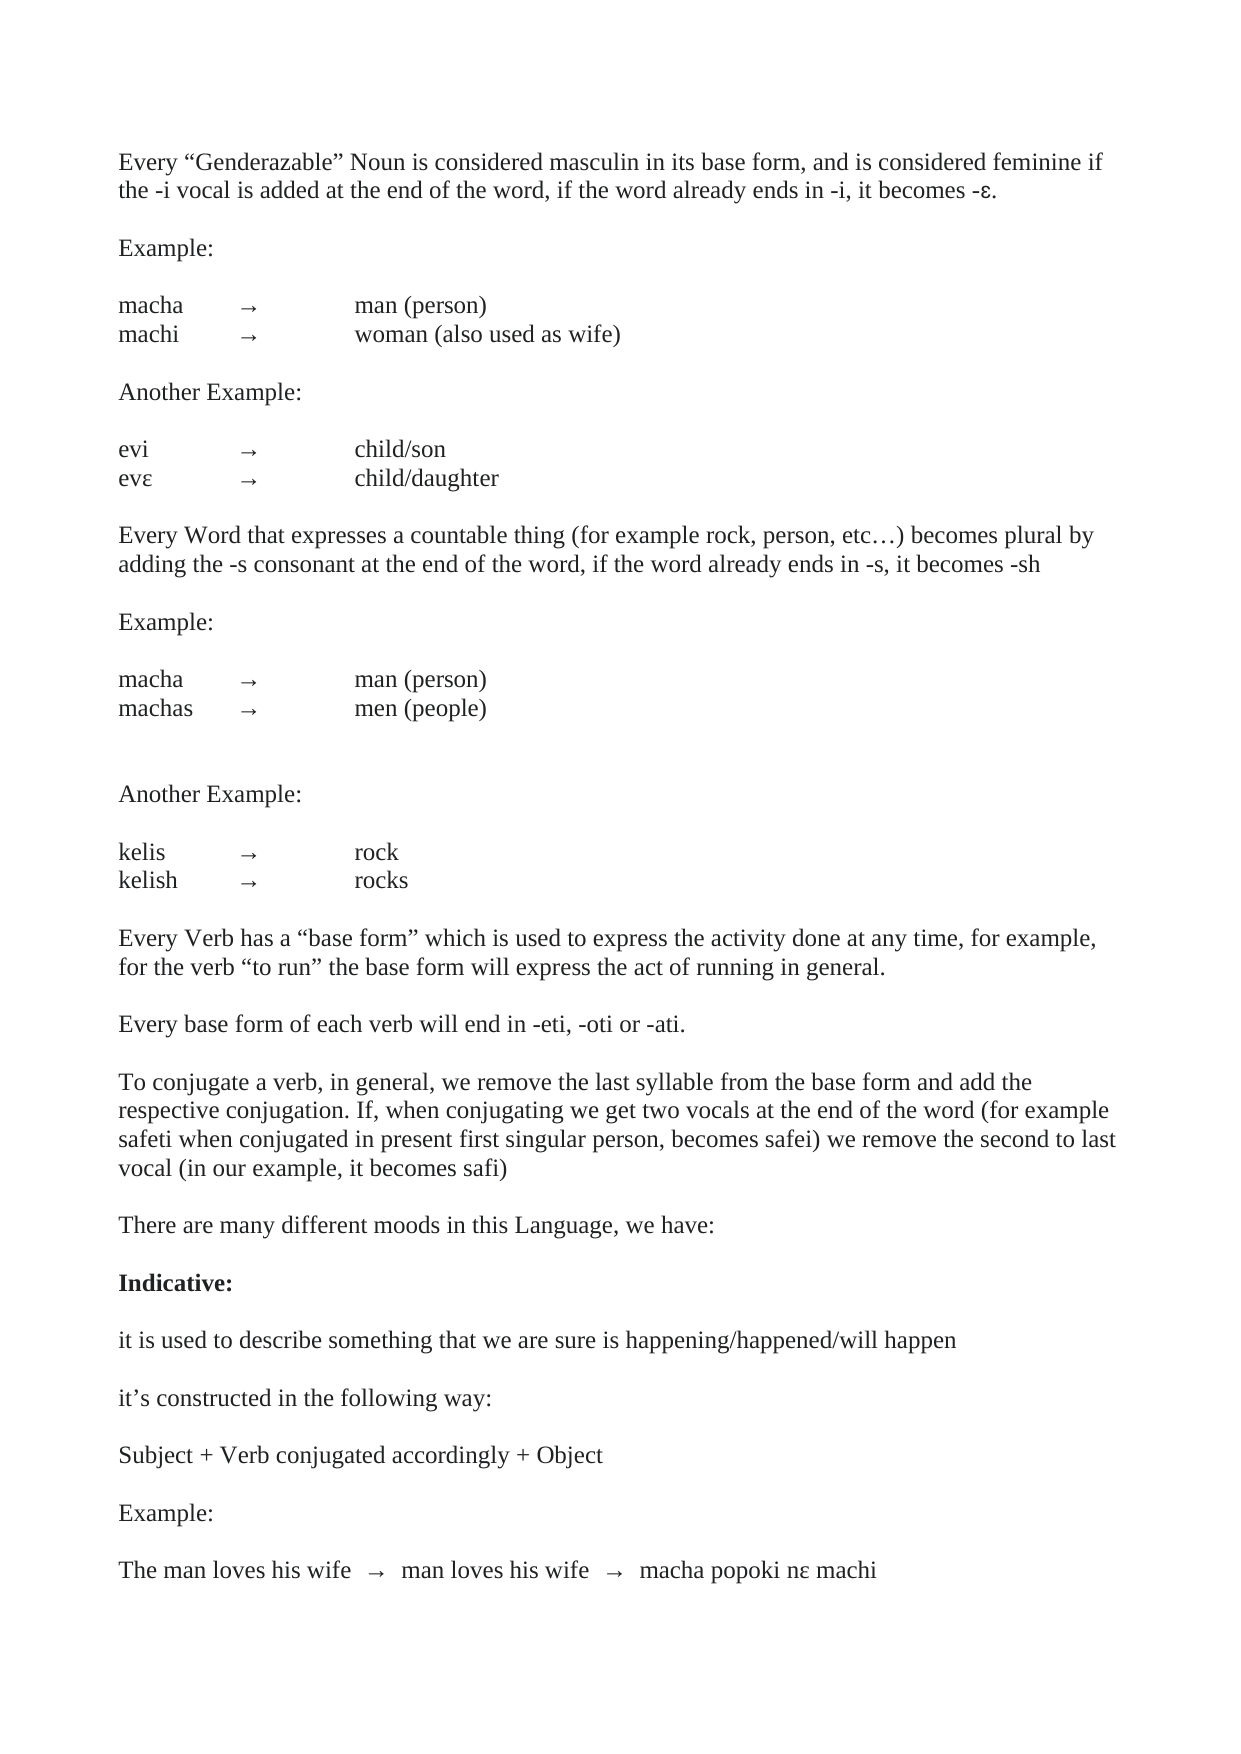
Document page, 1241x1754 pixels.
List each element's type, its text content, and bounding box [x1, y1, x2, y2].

text evi → child/son [118, 434, 1122, 463]
text To conjugate a verb, in general, we remove the last syllable from the base form and add the respective conjugation. If, when conjugating we get two vocals at the end of the word (for example safeti when conjugated in present first singular person, becomes safei) we remove the second to last vocal (in our example, it becomes safi) [118, 1067, 1122, 1182]
text macha → man (person) [118, 664, 1122, 693]
text evɛ → child/daughter [118, 463, 1122, 492]
text Every “Genderazable” Noun is considered masculin in its base form, and is considered feminine if the -i vocal is added at the end of the word, if the word already ends in -i, it becomes -ɛ. [118, 147, 1122, 204]
text Subject + Verb conjugated accordingly + Object [118, 1441, 1122, 1469]
text Another Example: [118, 377, 1122, 406]
text Another Example: [118, 779, 1122, 808]
text Example: [118, 233, 1122, 262]
text machas → men (people) [118, 693, 1122, 722]
text kelish → rocks [118, 866, 1122, 894]
text Example: [118, 607, 1122, 636]
text Indicative: [118, 1268, 1122, 1297]
text There are many different moods in this Language, we have: [118, 1211, 1122, 1239]
text it’s constructed in the following way: [118, 1383, 1122, 1412]
text Every Verb has a “base form” which is used to express the activity done at any time, for example, [118, 923, 1122, 952]
text Example: [118, 1498, 1122, 1527]
text The man loves his wife → man loves his wife → macha popoki nɛ machi [118, 1556, 1122, 1584]
text machi → woman (also used as wife) [118, 319, 1122, 348]
text macha → man (person) [118, 291, 1122, 319]
text Every base form of each verb will end in -eti, -oti or -ati. [118, 1009, 1122, 1038]
text kelis → rock [118, 837, 1122, 866]
text Every Word that expresses a countable thing (for example rock, person, etc…) becomes plural by adding the -s consonant at the end of the word, if the word already ends in -s, it becomes -sh [118, 521, 1122, 578]
text it is used to describe something that we are sure is happening/happened/will happen [118, 1326, 1122, 1354]
text for the verb “to run” the base form will express the act of running in general. [118, 952, 1122, 981]
